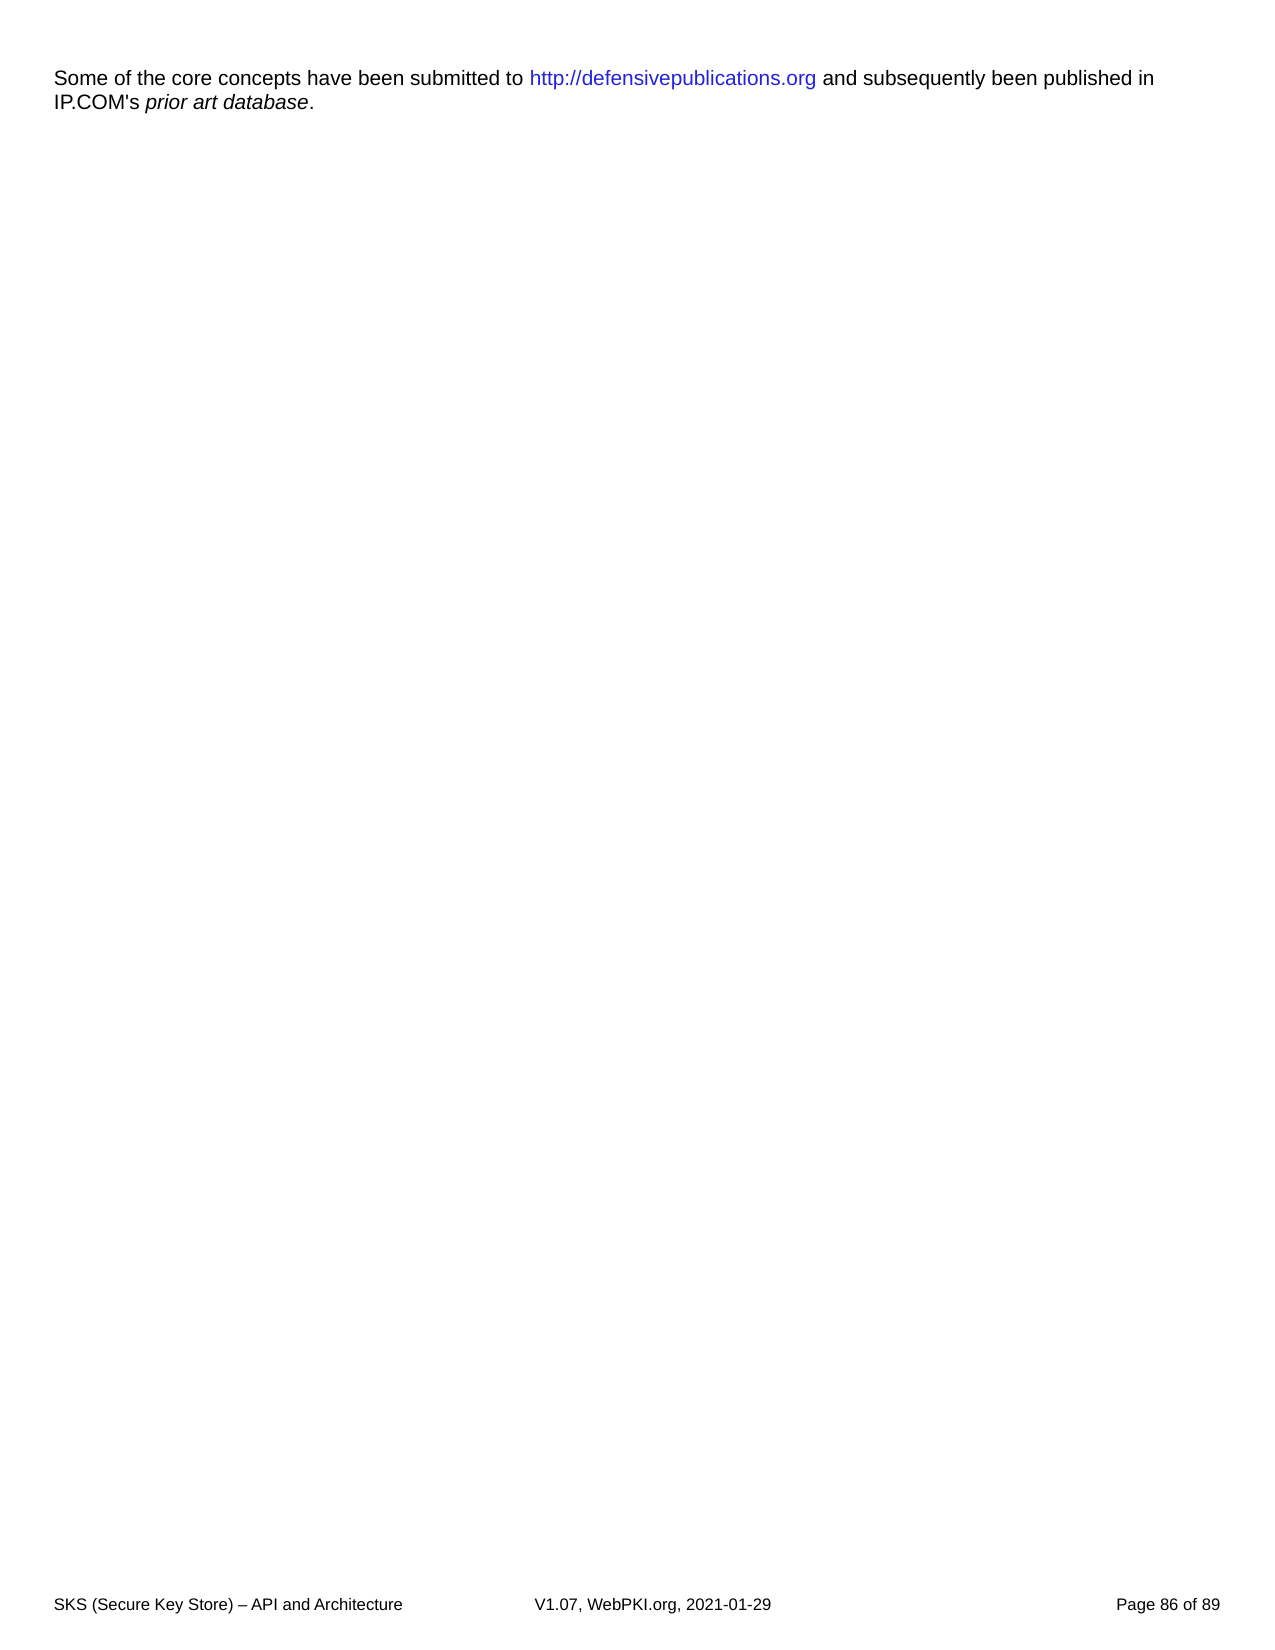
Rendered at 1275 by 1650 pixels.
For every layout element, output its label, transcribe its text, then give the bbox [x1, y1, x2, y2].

text Some of the core concepts have been submitted to http://defensivepublications.org and subsequently been published in IP.COM's prior art database. [54, 66, 1221, 114]
